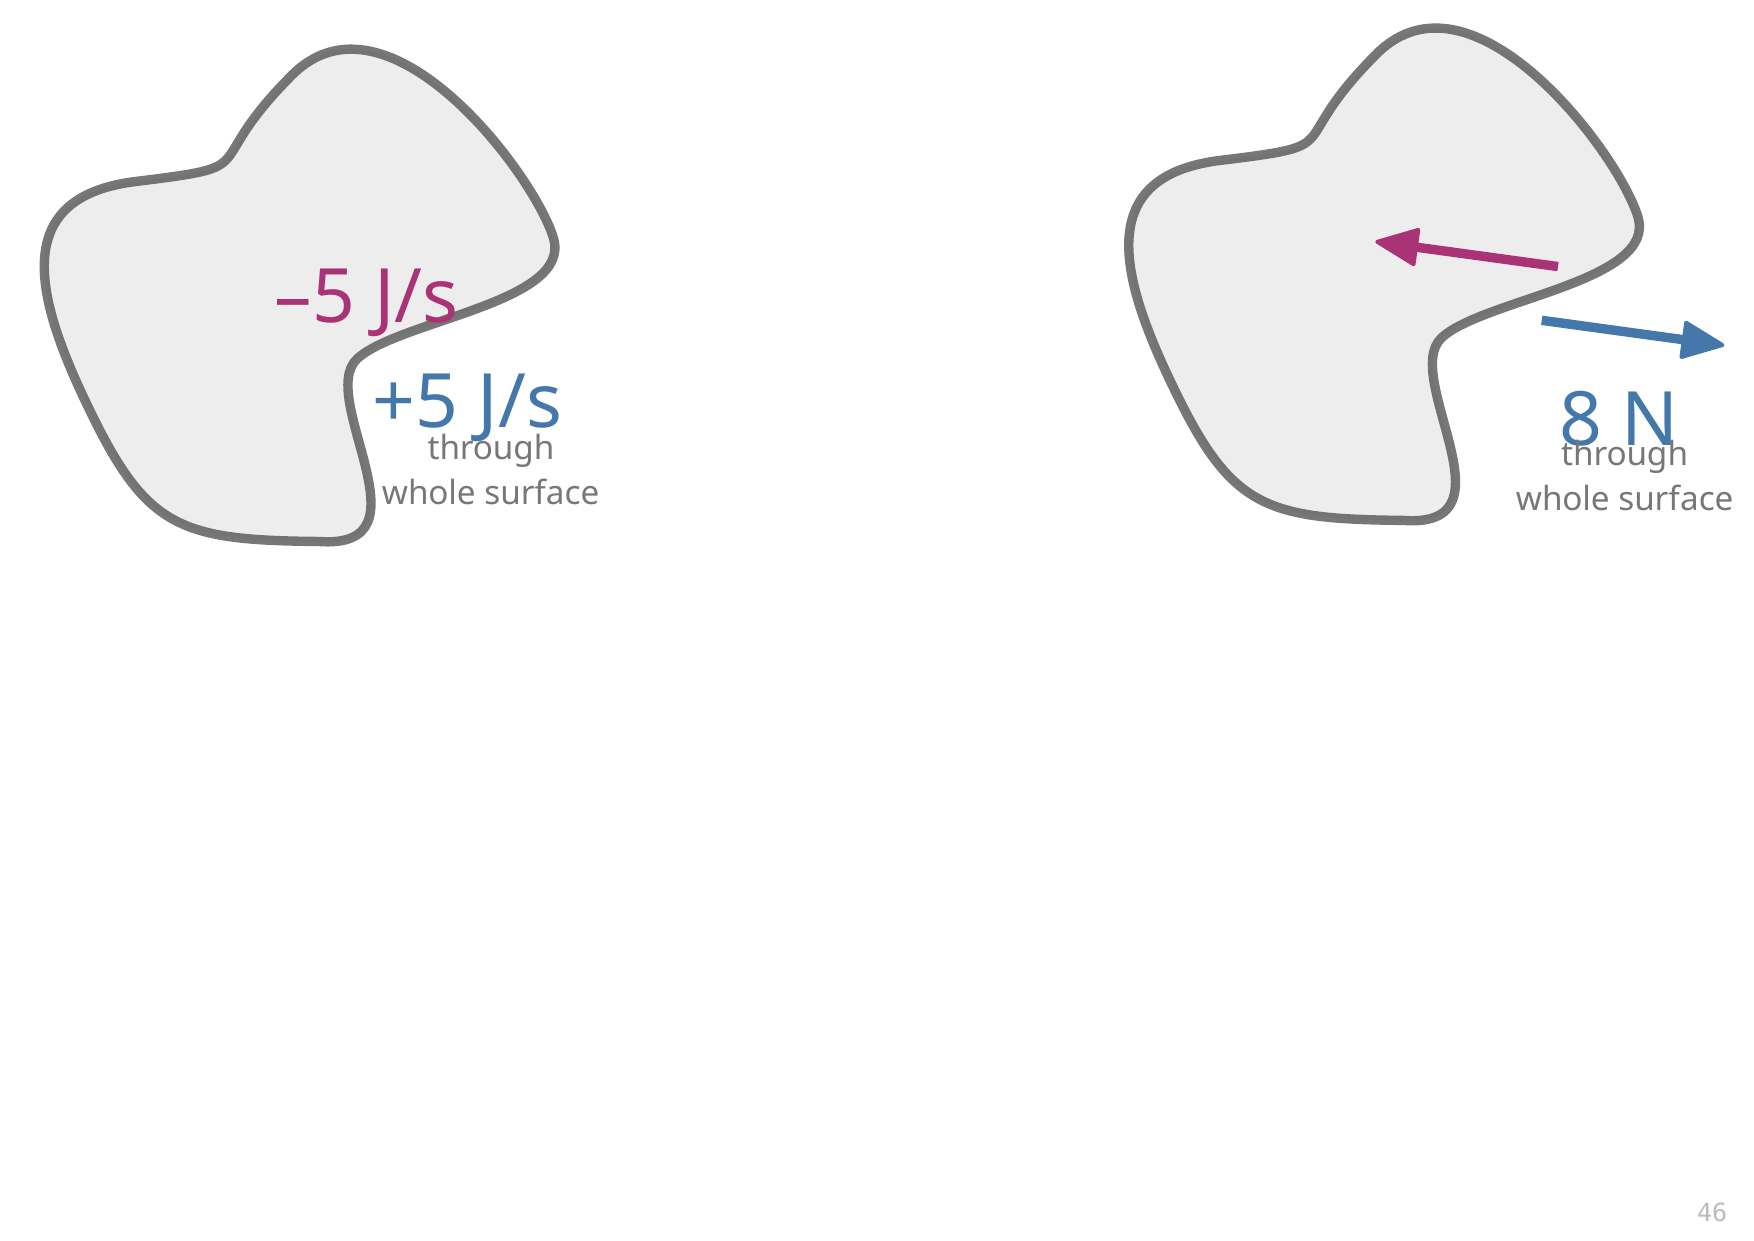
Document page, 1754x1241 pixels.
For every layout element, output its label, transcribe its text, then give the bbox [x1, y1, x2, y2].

text_box [44, 49, 555, 542]
text_box –5 J/s [259, 234, 486, 325]
text_box through whole surface [367, 416, 602, 498]
text_box through whole surface [1501, 422, 1736, 504]
text_box 8 N [1544, 358, 1693, 422]
text_box [1128, 28, 1640, 521]
text_box +5 J/s [357, 340, 592, 431]
